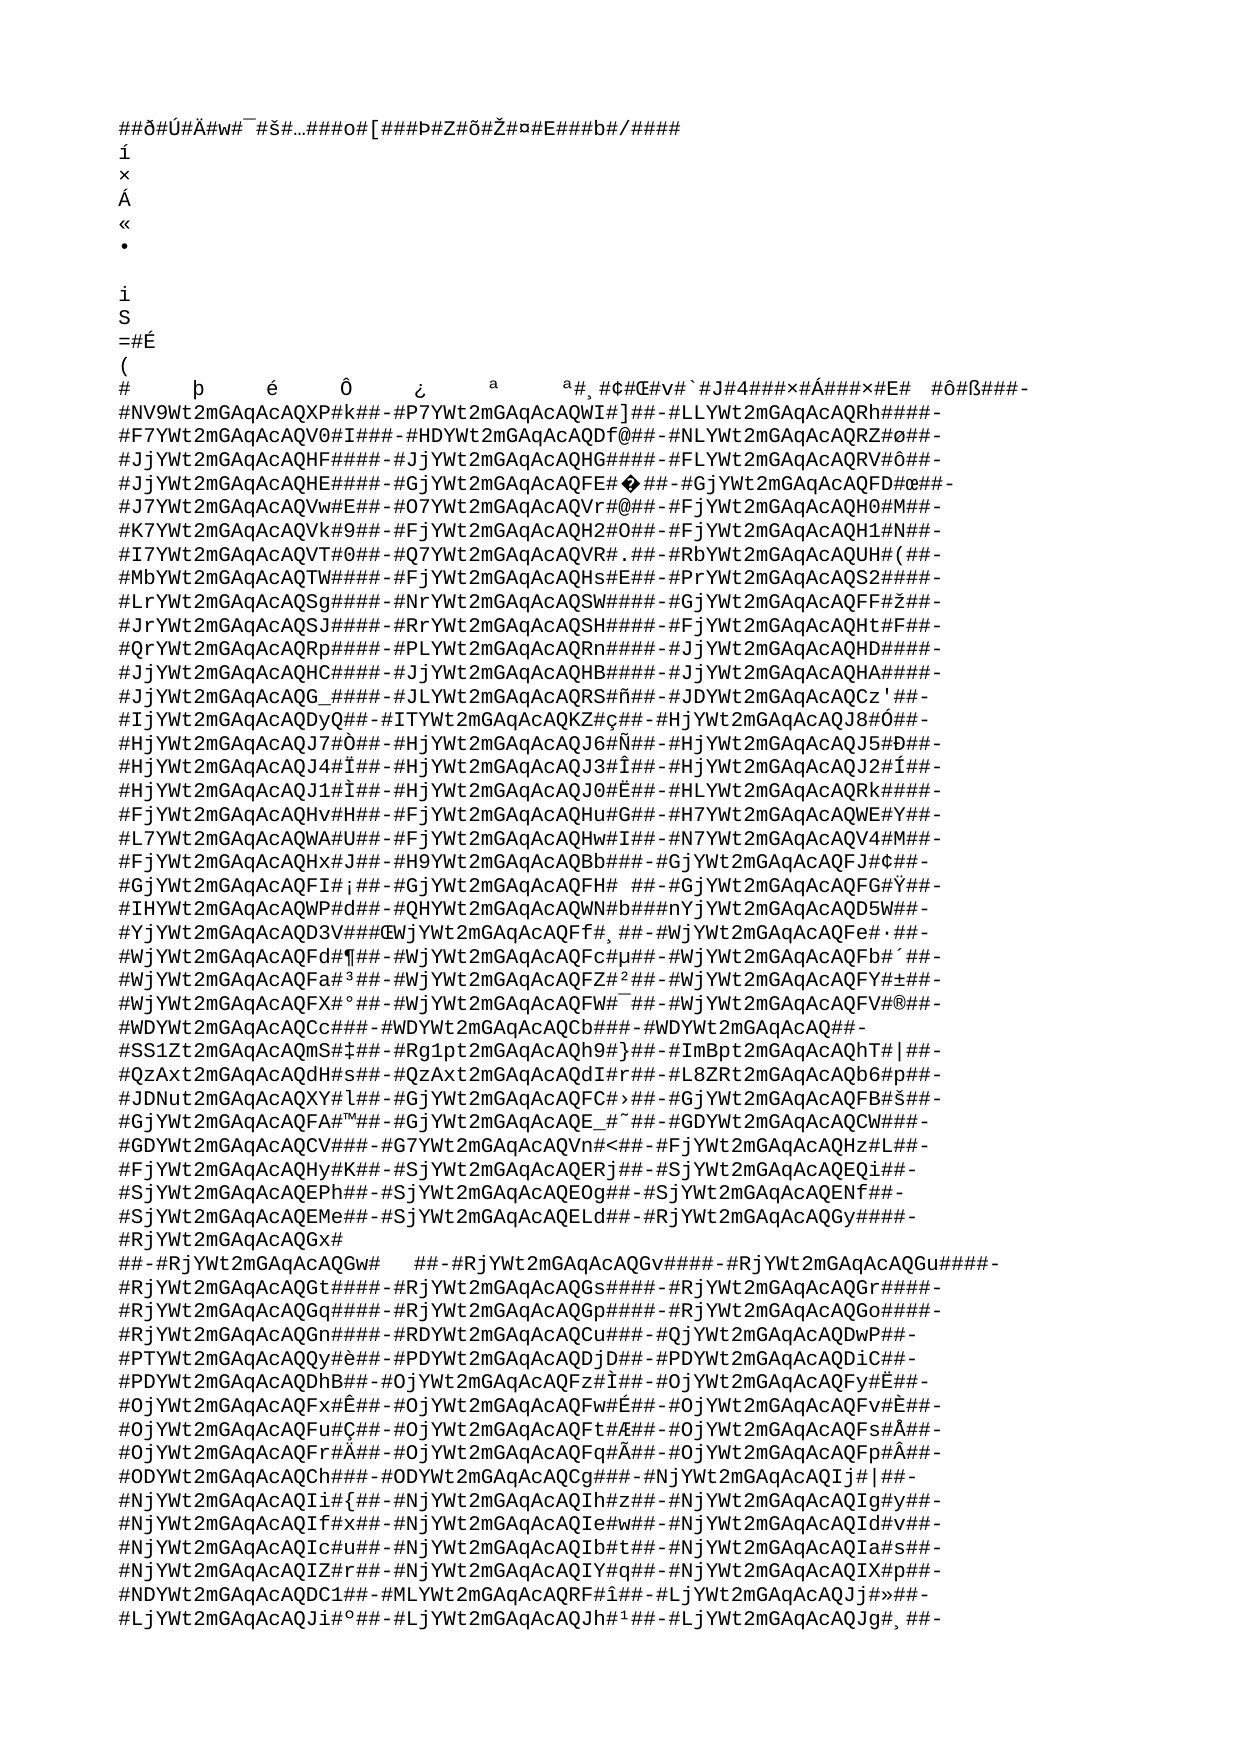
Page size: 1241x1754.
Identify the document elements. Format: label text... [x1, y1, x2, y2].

text ##ð#Ú#Ä#w#¯#š#…###o#[###Þ#Z#õ#Ž#¤#E###b#/#### í × Á « •  i S =#É ( # þ é Ô ¿ ª ª#¸#¢#Œ#v#`#J#4###×#Á###×#E# #ô#ß###-#NV9Wt2mGAqAcAQXP#k##-#P7YWt2mGAqAcAQWI#]##-#LLYWt2mGAqAcAQRh####-#F7YWt2mGAqAcAQV0#I###-#HDYWt2mGAqAcAQDf@##-#NLYWt2mGAqAcAQRZ#ø##-#JjYWt2mGAqAcAQHF####-#JjYWt2mGAqAcAQHG####-#FLYWt2mGAqAcAQRV#ô##-#JjYWt2mGAqAcAQHE####-#GjYWt2mGAqAcAQFE#�##-#GjYWt2mGAqAcAQFD#œ##-#J7YWt2mGAqAcAQVw#E##-#O7YWt2mGAqAcAQVr#@##-#FjYWt2mGAqAcAQH0#M##-#K7YWt2mGAqAcAQVk#9##-#FjYWt2mGAqAcAQH2#O##-#FjYWt2mGAqAcAQH1#N##-#I7YWt2mGAqAcAQVT#0##-#Q7YWt2mGAqAcAQVR#.##-#RbYWt2mGAqAcAQUH#(##-#MbYWt2mGAqAcAQTW####-#FjYWt2mGAqAcAQHs#E##-#PrYWt2mGAqAcAQS2####-#LrYWt2mGAqAcAQSg####-#NrYWt2mGAqAcAQSW####-#GjYWt2mGAqAcAQFF#ž##-#JrYWt2mGAqAcAQSJ####-#RrYWt2mGAqAcAQSH####-#FjYWt2mGAqAcAQHt#F##-#QrYWt2mGAqAcAQRp####-#PLYWt2mGAqAcAQRn####-#JjYWt2mGAqAcAQHD####-#JjYWt2mGAqAcAQHC####-#JjYWt2mGAqAcAQHB####-#JjYWt2mGAqAcAQHA####-#JjYWt2mGAqAcAQG_####-#JLYWt2mGAqAcAQRS#ñ##-#JDYWt2mGAqAcAQCz'##-#IjYWt2mGAqAcAQDyQ##-#ITYWt2mGAqAcAQKZ#ç##-#HjYWt2mGAqAcAQJ8#Ó##-#HjYWt2mGAqAcAQJ7#Ò##-#HjYWt2mGAqAcAQJ6#Ñ##-#HjYWt2mGAqAcAQJ5#Ð##-#HjYWt2mGAqAcAQJ4#Ï##-#HjYWt2mGAqAcAQJ3#Î##-#HjYWt2mGAqAcAQJ2#Í##-#HjYWt2mGAqAcAQJ1#Ì##-#HjYWt2mGAqAcAQJ0#Ë##-#HLYWt2mGAqAcAQRk####-#FjYWt2mGAqAcAQHv#H##-#FjYWt2mGAqAcAQHu#G##-#H7YWt2mGAqAcAQWE#Y##-#L7YWt2mGAqAcAQWA#U##-#FjYWt2mGAqAcAQHw#I##-#N7YWt2mGAqAcAQV4#M##-#FjYWt2mGAqAcAQHx#J##-#H9YWt2mGAqAcAQBb###-#GjYWt2mGAqAcAQFJ#¢##-#GjYWt2mGAqAcAQFI#¡##-#GjYWt2mGAqAcAQFH# ##-#GjYWt2mGAqAcAQFG#Ÿ##-#IHYWt2mGAqAcAQWP#d##-#QHYWt2mGAqAcAQWN#b###nYjYWt2mGAqAcAQD5W##-#YjYWt2mGAqAcAQD3V###ŒWjYWt2mGAqAcAQFf#¸##-#WjYWt2mGAqAcAQFe#·##-#WjYWt2mGAqAcAQFd#¶##-#WjYWt2mGAqAcAQFc#µ##-#WjYWt2mGAqAcAQFb#´##-#WjYWt2mGAqAcAQFa#³##-#WjYWt2mGAqAcAQFZ#²##-#WjYWt2mGAqAcAQFY#±##-#WjYWt2mGAqAcAQFX#°##-#WjYWt2mGAqAcAQFW#¯##-#WjYWt2mGAqAcAQFV#®##-#WDYWt2mGAqAcAQCc###-#WDYWt2mGAqAcAQCb###-#WDYWt2mGAqAcAQ##-#SS1Zt2mGAqAcAQmS#‡##-#Rg1pt2mGAqAcAQh9#}##-#ImBpt2mGAqAcAQhT#|##-#QzAxt2mGAqAcAQdH#s##-#QzAxt2mGAqAcAQdI#r##-#L8ZRt2mGAqAcAQb6#p##-#JDNut2mGAqAcAQXY#l##-#GjYWt2mGAqAcAQFC#›##-#GjYWt2mGAqAcAQFB#š##-#GjYWt2mGAqAcAQFA#™##-#GjYWt2mGAqAcAQE_#˜##-#GDYWt2mGAqAcAQCW###-#GDYWt2mGAqAcAQCV###-#G7YWt2mGAqAcAQVn#<##-#FjYWt2mGAqAcAQHz#L##-#FjYWt2mGAqAcAQHy#K##-#SjYWt2mGAqAcAQERj##-#SjYWt2mGAqAcAQEQi##-#SjYWt2mGAqAcAQEPh##-#SjYWt2mGAqAcAQEOg##-#SjYWt2mGAqAcAQENf##-#SjYWt2mGAqAcAQEMe##-#SjYWt2mGAqAcAQELd##-#RjYWt2mGAqAcAQGy####-#RjYWt2mGAqAcAQGx# ##-#RjYWt2mGAqAcAQGw# ##-#RjYWt2mGAqAcAQGv####-#RjYWt2mGAqAcAQGu####-#RjYWt2mGAqAcAQGt####-#RjYWt2mGAqAcAQGs####-#RjYWt2mGAqAcAQGr####-#RjYWt2mGAqAcAQGq####-#RjYWt2mGAqAcAQGp####-#RjYWt2mGAqAcAQGo####-#RjYWt2mGAqAcAQGn####-#RDYWt2mGAqAcAQCu###-#QjYWt2mGAqAcAQDwP##-#PTYWt2mGAqAcAQQy#è##-#PDYWt2mGAqAcAQDjD##-#PDYWt2mGAqAcAQDiC##-#PDYWt2mGAqAcAQDhB##-#OjYWt2mGAqAcAQFz#Ì##-#OjYWt2mGAqAcAQFy#Ë##-#OjYWt2mGAqAcAQFx#Ê##-#OjYWt2mGAqAcAQFw#É##-#OjYWt2mGAqAcAQFv#È##-#OjYWt2mGAqAcAQFu#Ç##-#OjYWt2mGAqAcAQFt#Æ##-#OjYWt2mGAqAcAQFs#Å##-#OjYWt2mGAqAcAQFr#Ä##-#OjYWt2mGAqAcAQFq#Ã##-#OjYWt2mGAqAcAQFp#Â##-#ODYWt2mGAqAcAQCh###-#ODYWt2mGAqAcAQCg###-#NjYWt2mGAqAcAQIj#|##-#NjYWt2mGAqAcAQIi#{##-#NjYWt2mGAqAcAQIh#z##-#NjYWt2mGAqAcAQIg#y##-#NjYWt2mGAqAcAQIf#x##-#NjYWt2mGAqAcAQIe#w##-#NjYWt2mGAqAcAQId#v##-#NjYWt2mGAqAcAQIc#u##-#NjYWt2mGAqAcAQIb#t##-#NjYWt2mGAqAcAQIa#s##-#NjYWt2mGAqAcAQIZ#r##-#NjYWt2mGAqAcAQIY#q##-#NjYWt2mGAqAcAQIX#p##-#NDYWt2mGAqAcAQDC1##-#MLYWt2mGAqAcAQRF#î##-#LjYWt2mGAqAcAQJj#»##-#LjYWt2mGAqAcAQJi#º##-#LjYWt2mGAqAcAQJh#¹##-#LjYWt2mGAqAcAQJg#¸##- [118, 118, 1122, 1631]
